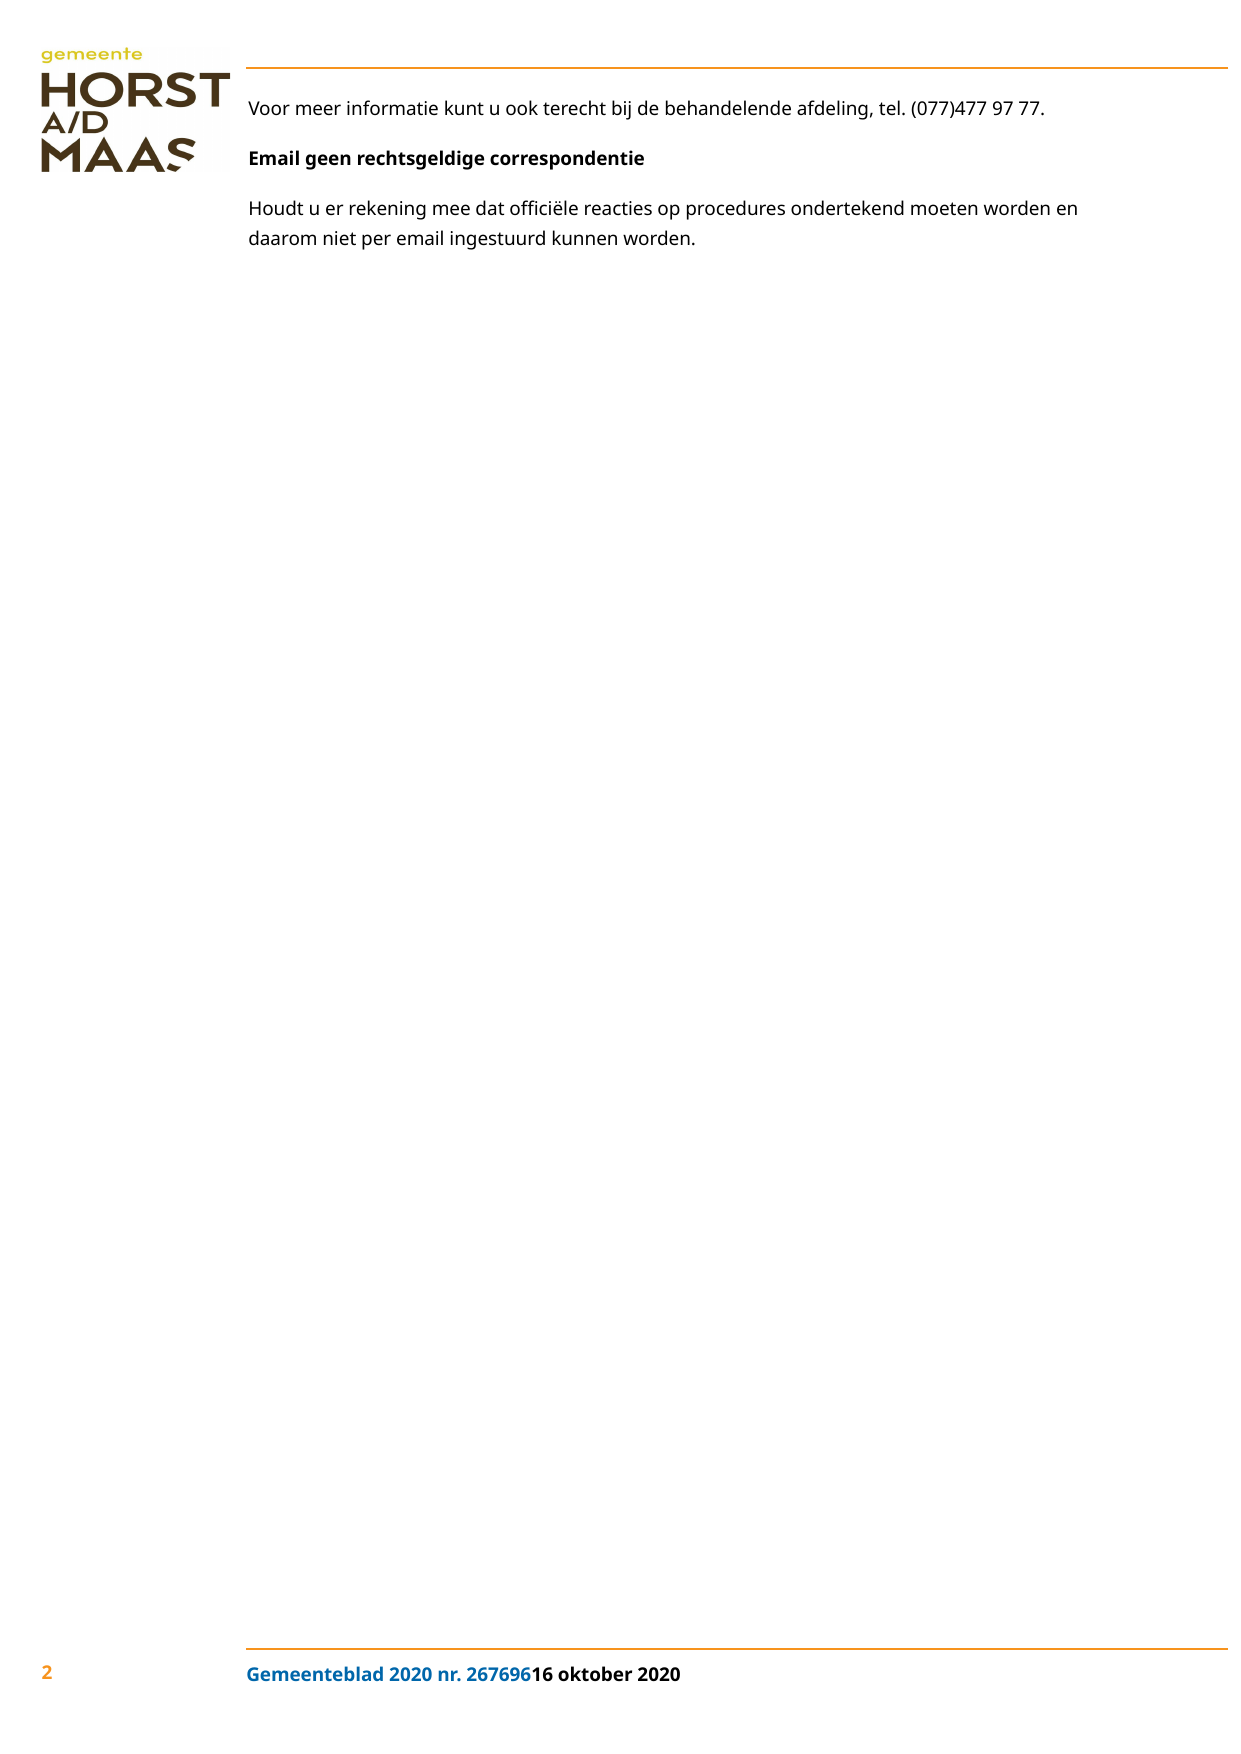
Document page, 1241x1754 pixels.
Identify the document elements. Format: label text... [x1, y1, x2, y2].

text Houdt u er rekening mee dat officiële reacties op procedures ondertekend moeten worden en daarom niet per email ingestuurd kunnen worden. [248, 196, 1152, 251]
text Voor meer informatie kunt u ook terecht bij de behandelende afdeling, tel. (077)477 97 77. [248, 95, 1152, 121]
picture [41, 47, 231, 172]
text Email geen rechtsgeldige correspondentie [248, 145, 1152, 171]
